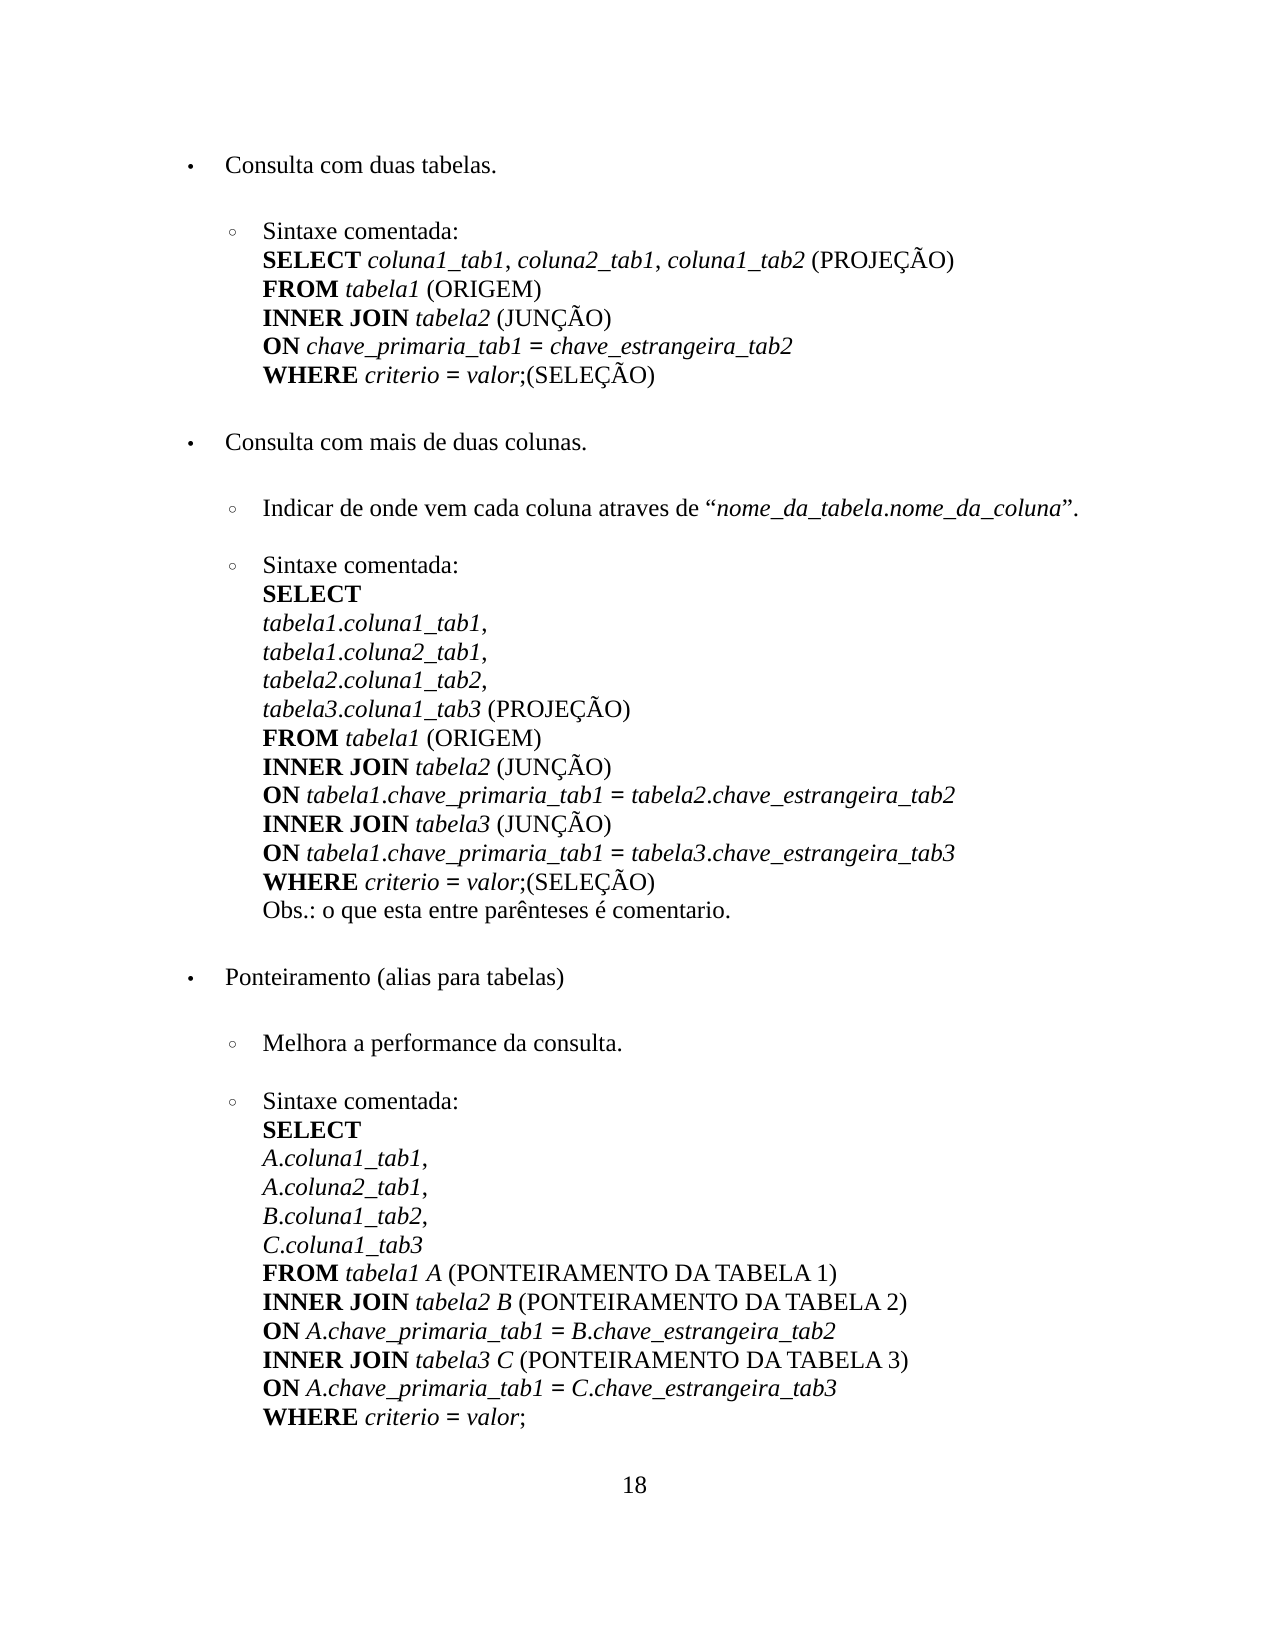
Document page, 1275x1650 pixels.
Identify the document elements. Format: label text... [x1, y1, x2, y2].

list Sintaxe comentada: SELECT A.coluna1_tab1, A.coluna2_tab1, B.coluna1_tab2, C.coluna1_tab3 FROM tabela1 A (PONTEIRAMENTO DA TABELA 1) INNER JOIN tabela2 B (PONTEIRAMENTO DA TABELA 2) ON A.chave_primaria_tab1 = B.chave_estrangeira_tab2 INNER JOIN tabela3 C (PONTEIRAMENTO DA TABELA 3) ON A.chave_primaria_tab1 = C.chave_estrangeira_tab3 WHERE criterio = valor; [225, 1086, 1125, 1431]
list Sintaxe comentada: SELECT tabela1.coluna1_tab1, tabela1.coluna2_tab1, tabela2.coluna1_tab2, tabela3.coluna1_tab3 (PROJEÇÃO) FROM tabela1 (ORIGEM) INNER JOIN tabela2 (JUNÇÃO) ON tabela1.chave_primaria_tab1 = tabela2.chave_estrangeira_tab2 INNER JOIN tabela3 (JUNÇÃO) ON tabela1.chave_primaria_tab1 = tabela3.chave_estrangeira_tab3 WHERE criterio = valor;(SELEÇÃO) Obs.: o que esta entre parênteses é comentario. [225, 551, 1125, 953]
list Ponteiramento (alias para tabelas) [187, 962, 1125, 1019]
list Indicar de onde vem cada coluna atraves de “nome_da_tabela.nome_da_coluna”. [225, 493, 1125, 551]
list Sintaxe comentada: SELECT coluna1_tab1, coluna2_tab1, coluna1_tab2 (PROJEÇÃO) FROM tabela1 (ORIGEM) INNER JOIN tabela2 (JUNÇÃO) ON chave_primaria_tab1 = chave_estrangeira_tab2 WHERE criterio = valor;(SELEÇÃO) [225, 216, 1125, 418]
list Consulta com mais de duas colunas. [187, 427, 1125, 484]
list Consulta com duas tabelas. [187, 150, 1125, 207]
list Melhora a performance da consulta. [225, 1028, 1125, 1086]
